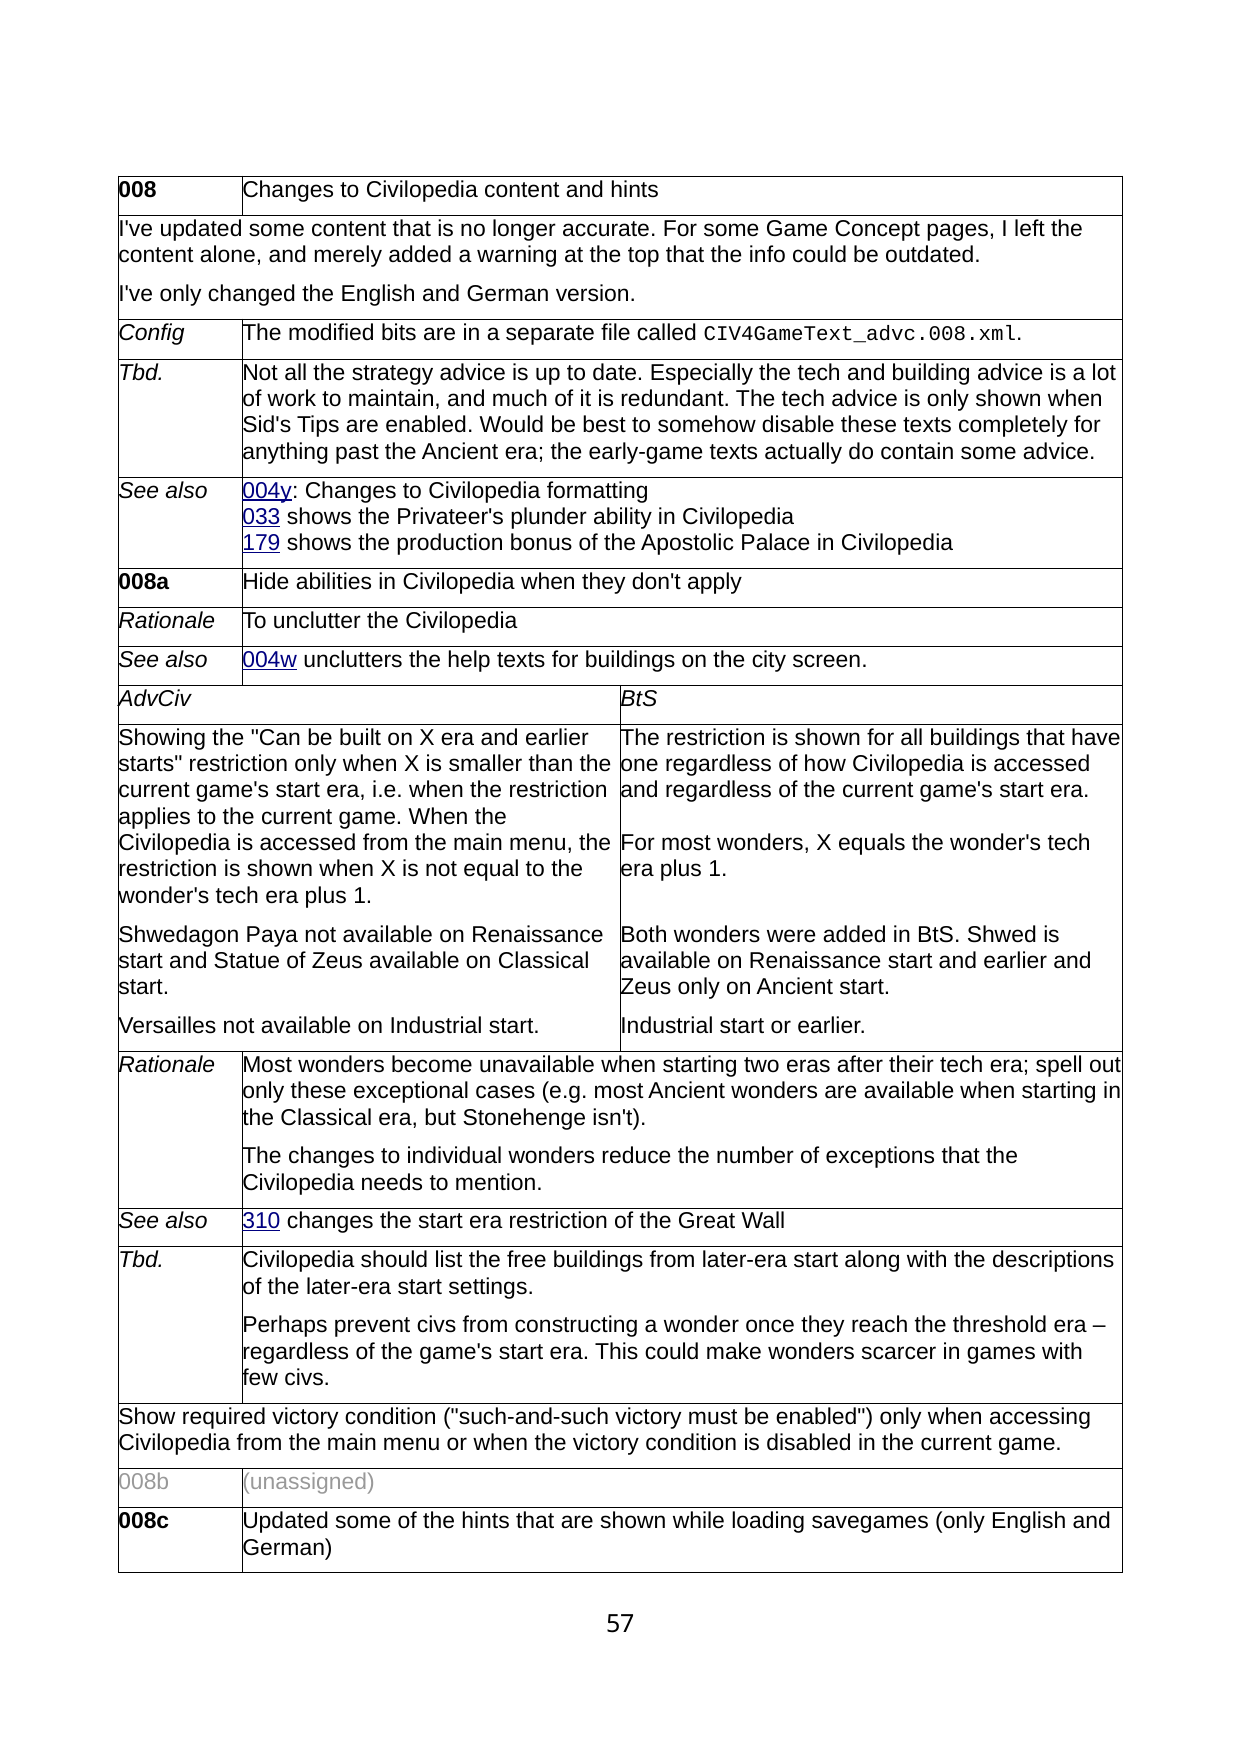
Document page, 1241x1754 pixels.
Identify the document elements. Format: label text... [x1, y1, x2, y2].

table_header 008 [119, 177, 242, 214]
table_cell Config [119, 320, 242, 359]
table_cell Hide abilities in Civilopedia when they don't apply [243, 569, 1122, 607]
table_cell Updated some of the hints that are shown while loading savegames (only English and German) [243, 1508, 1122, 1572]
table_cell Showing the "Can be built on X era and earlier starts" restriction only when X is smaller than the current game's start era, i.e. when the restriction applies to the current game. When the Civilopedia is accessed from the main menu, the restriction is shown when X is not equal to the wonder's tech era plus 1. Shwedagon Paya not available on Renaissance start and Statue of Zeus available on Classical start. Versailles not available on Industrial start. [119, 725, 620, 1051]
table_cell 310 changes the start era restriction of the Great Wall [243, 1209, 1122, 1246]
table_cell Show required victory condition ("such-and-such victory must be enabled") only when accessing Civilopedia from the main menu or when the victory condition is disabled in the current game. [119, 1404, 1122, 1468]
table_cell Rationale [119, 1052, 242, 1207]
table_cell Tbd. [119, 360, 242, 477]
table_cell Civilopedia should list the free buildings from later-era start along with the descriptions of the later-era start settings. Perhaps prevent civs from constructing a wonder once they reach the threshold era – regardless of the game's start era. This could make wonders scarcer in games with few civs. [243, 1247, 1122, 1403]
table_cell 004w unclutters the help texts for buildings on the city screen. [243, 647, 1122, 685]
table_cell 008a [119, 569, 242, 607]
table_cell See also [119, 1209, 242, 1246]
table_header Changes to Civilopedia content and hints [243, 177, 1122, 214]
table_cell To unclutter the Civilopedia [243, 608, 1122, 646]
table_cell See also [119, 478, 242, 568]
table_cell See also [119, 647, 242, 685]
table_cell BtS [621, 686, 1122, 723]
table_cell The modified bits are in a separate file called CIV4GameText_advc.008.xml. [243, 320, 1122, 359]
table_cell (unassigned) [243, 1469, 1122, 1507]
table_cell 008c [119, 1508, 242, 1572]
table_cell 004y: Changes to Civilopedia formatting 033 shows the Privateer's plunder ability in Civilopedia 179 shows the production bonus of the Apostolic Palace in Civilopedia [243, 478, 1122, 568]
table_cell Not all the strategy advice is up to date. Especially the tech and building advice is a lot of work to maintain, and much of it is redundant. The tech advice is only shown when Sid's Tips are enabled. Would be best to somehow disable these texts completely for anything past the Ancient era; the early-game texts actually do contain some advice. [243, 360, 1122, 477]
table_cell 008b [119, 1469, 242, 1507]
table_cell The restriction is shown for all buildings that have one regardless of how Civilopedia is accessed and regardless of the current game's start era. For most wonders, X equals the wonder's tech era plus 1. Both wonders were added in BtS. Shwed is available on Renaissance start and earlier and Zeus only on Ancient start. Industrial start or earlier. [621, 725, 1122, 1051]
table_cell AdvCiv [119, 686, 620, 723]
table_cell Rationale [119, 608, 242, 646]
table_cell Tbd. [119, 1247, 242, 1403]
table_cell I've updated some content that is no longer accurate. For some Game Concept pages, I left the content alone, and merely added a warning at the top that the info could be outdated. I've only changed the English and German version. [119, 216, 1122, 318]
table_cell Most wonders become unavailable when starting two eras after their tech era; spell out only these exceptional cases (e.g. most Ancient wonders are available when starting in the Classical era, but Stonehenge isn't). The changes to individual wonders reduce the number of exceptions that the Civilopedia needs to mention. [243, 1052, 1122, 1207]
